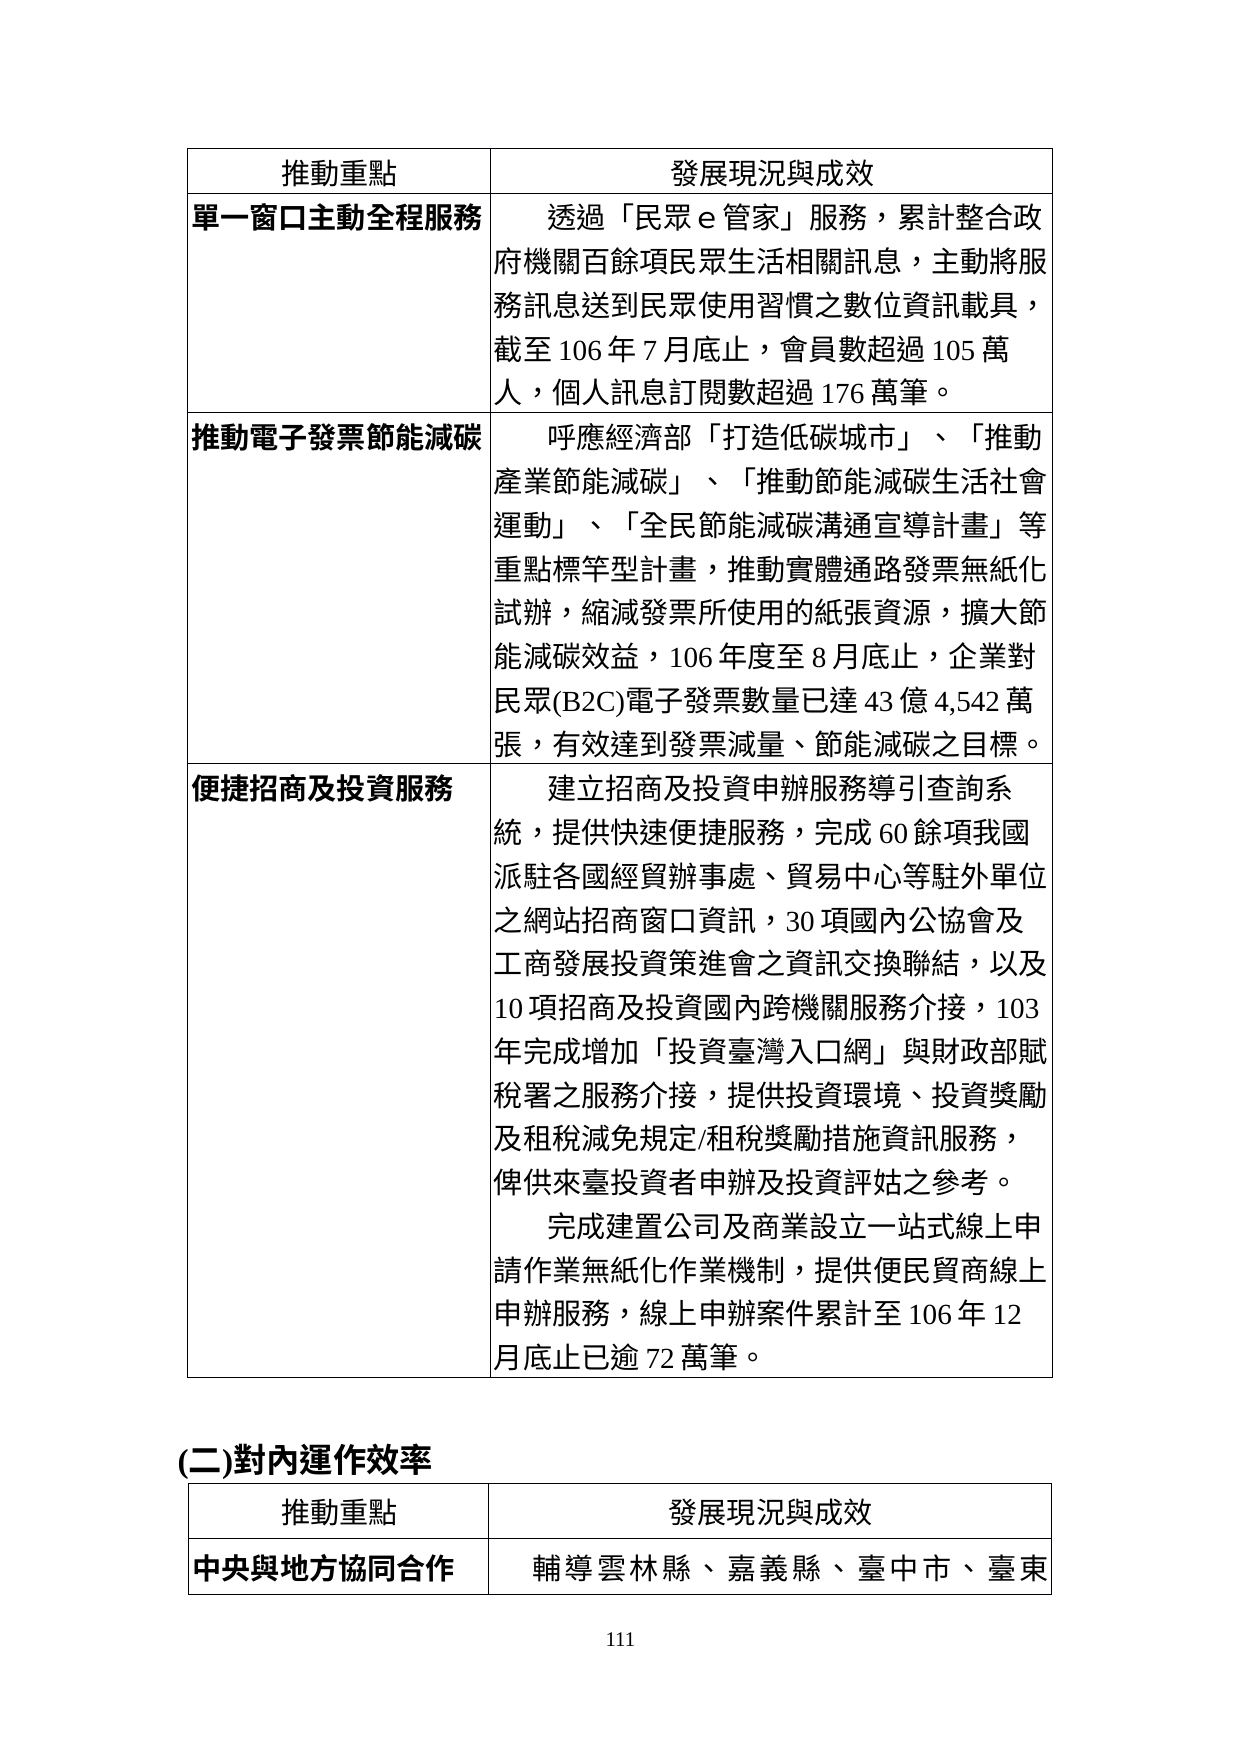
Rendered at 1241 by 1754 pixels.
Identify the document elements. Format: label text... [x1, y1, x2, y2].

table_cell 呼應經濟部「打造低碳城市」、「推動產業節能減碳」、「推動節能減碳生活社會運動」、「全民節能減碳溝通宣導計畫」等重點標竿型計畫，推動實體通路發票無紙化試辦，縮減發票所使用的紙張資源，擴大節能減碳效益，106年度至8月底止，企業對民眾(B2C)電子發票數量已達43億4,542萬張，有效達到發票減量、節能減碳之目標。 [491, 413, 1052, 763]
text (二)對內運作效率 [177, 1434, 1092, 1482]
table_cell 便捷招商及投資服務 [188, 764, 490, 1377]
table_header 推動重點 [188, 149, 490, 192]
table_header 推動重點 [189, 1484, 488, 1538]
table_cell 建立招商及投資申辦服務導引查詢系統，提供快速便捷服務，完成60餘項我國派駐各國經貿辦事處、貿易中心等駐外單位之網站招商窗口資訊，30項國內公協會及工商發展投資策進會之資訊交換聯結，以及10項招商及投資國內跨機關服務介接，103年完成增加「投資臺灣入口網」與財政部賦稅署之服務介接，提供投資環境、投資獎勵及租稅減免規定/租稅獎勵措施資訊服務，俾供來臺投資者申辦及投資評姑之參考。 完成建置公司及商業設立一站式線上申請作業無紙化作業機制，提供便民貿商線上申辦服務，線上申辦案件累計至106年12月底止已逾72萬筆。 [491, 764, 1052, 1377]
table_cell 透過「民眾ｅ管家」服務，累計整合政府機關百餘項民眾生活相關訊息，主動將服務訊息送到民眾使用習慣之數位資訊載具，截至106年7月底止，會員數超過105萬人，個人訊息訂閱數超過176萬筆。 [491, 194, 1052, 412]
table_cell 中央與地方協同合作 [189, 1539, 488, 1594]
table_header 發展現況與成效 [491, 149, 1052, 192]
table_cell 單一窗口主動全程服務 [188, 194, 490, 412]
table_cell 推動電子發票節能減碳 [188, 413, 490, 763]
table_header 發展現況與成效 [489, 1484, 1051, 1538]
table_cell 輔導雲林縣、嘉義縣、臺中市、臺東 [489, 1539, 1051, 1594]
